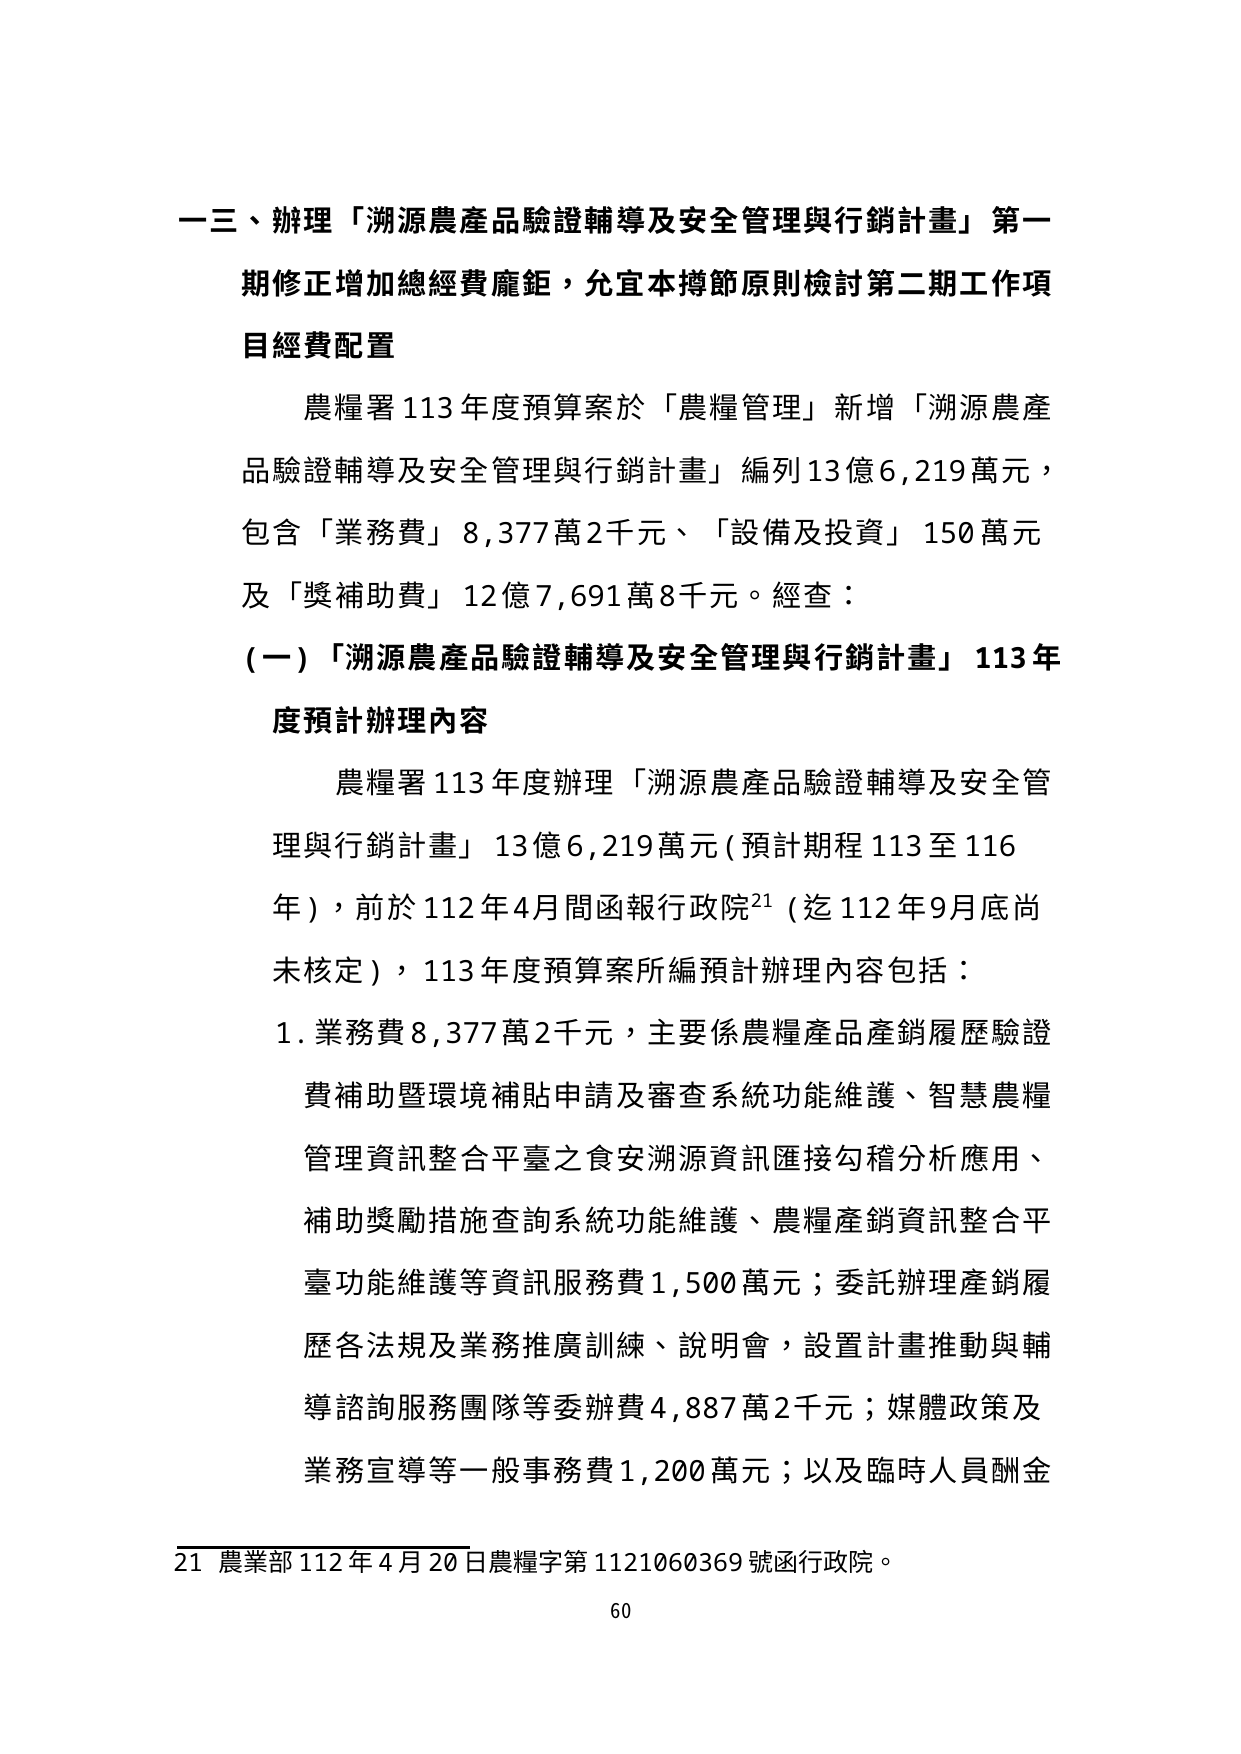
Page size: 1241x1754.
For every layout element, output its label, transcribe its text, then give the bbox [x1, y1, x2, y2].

text 農糧署113年度預算案於「農糧管理」新增「溯源農產品驗證輔導及安全管理與行銷計畫」編列13億6,219萬元，包含「業務費」8,377萬2千元、「設備及投資」150萬元及「獎補助費」12億7,691萬8千元。經查： [236, 365, 1063, 615]
text 農業部112年4月20日農糧字第1121060369號函行政院。 [173, 1548, 1063, 1577]
text 1.業務費8,377萬2千元，主要係農糧產品產銷履歷驗證費補助暨環境補貼申請及審查系統功能維護、智慧農糧管理資訊整合平臺之食安溯源資訊匯接勾稽分析應用、補助獎勵措施查詢系統功能維護、農糧產銷資訊整合平臺功能維護等資訊服務費1,500萬元；委託辦理產銷履歷各法規及業務推廣訓練、說明會，設置計畫推動與輔導諮詢服務團隊等委辦費4,887萬2千元；媒體政策及業務宣導等一般事務費1,200萬元；以及臨時人員酬金 [266, 990, 1063, 1490]
text 農糧署113年度辦理「溯源農產品驗證輔導及安全管理與行銷計畫」13億6,219萬元(預計期程113至116年)，前於112年4月間函報行政院(迄112年9月底尚未核定)，113年度預算案所編預計辦理內容包括： [266, 740, 1063, 990]
text 一三、辦理「溯源農產品驗證輔導及安全管理與行銷計畫」第一期修正增加總經費龐鉅，允宜本撙節原則檢討第二期工作項目經費配置 [177, 177, 1063, 365]
text (一)「溯源農產品驗證輔導及安全管理與行銷計畫」113年度預計辦理內容 [236, 615, 1063, 740]
